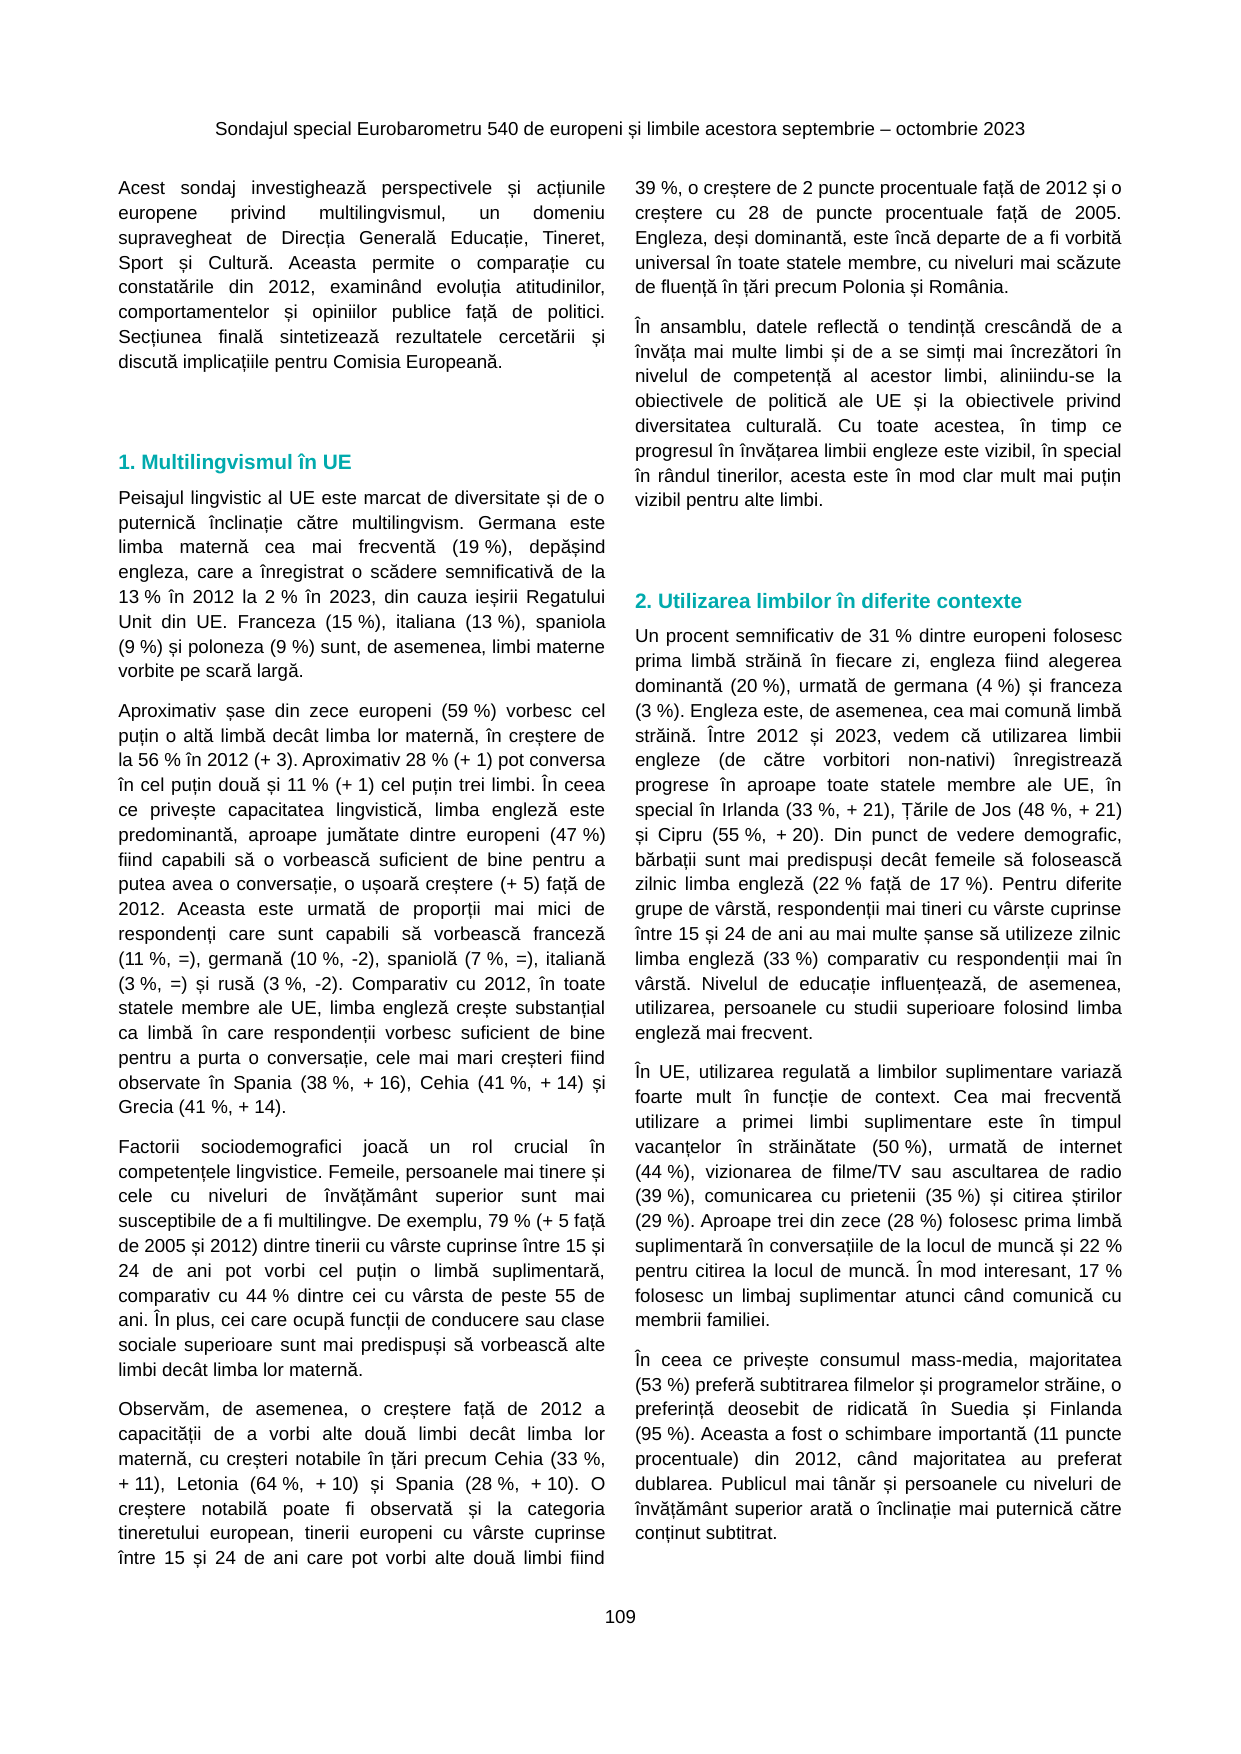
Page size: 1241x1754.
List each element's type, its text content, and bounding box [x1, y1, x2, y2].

text Acest sondaj investighează perspectivele și acțiunile europene privind multilingvismul, un domeniu supravegheat de Direcția Generală Educație, Tineret, Sport și Cultură. Aceasta permite o comparație cu constatările din 2012, examinând evoluția atitudinilor, comportamentelor și opiniilor publice față de politici. Secțiunea finală sintetizează rezultatele cercetării și discută implicațiile pentru Comisia Europeană. [118, 177, 605, 372]
text În UE, utilizarea regulată a limbilor suplimentare variază foarte mult în funcție de context. Cea mai frecventă utilizare a primei limbi suplimentare este în timpul vacanțelor în străinătate (50 %), urmată de internet (44 %), vizionarea de filme/TV sau ascultarea de radio (39 %), comunicarea cu prietenii (35 %) și citirea știrilor (29 %). Aproape trei din zece (28 %) folosesc prima limbă suplimentară în conversațiile de la locul de muncă și 22 % pentru citirea la locul de muncă. În mod interesant, 17 % folosesc un limbaj suplimentar atunci când comunică cu membrii familiei. [635, 1061, 1122, 1331]
text 39 %, o creștere de 2 puncte procentuale față de 2012 și o creștere cu 28 de puncte procentuale față de 2005. Engleza, deși dominantă, este încă departe de a fi vorbită universal în toate statele membre, cu niveluri mai scăzute de fluență în țări precum Polonia și România. [635, 177, 1122, 298]
text Factorii sociodemografici joacă un rol crucial în competențele lingvistice. Femeile, persoanele mai tinere și cele cu niveluri de învățământ superior sunt mai susceptibile de a fi multilingve. De exemplu, 79 % (+ 5 față de 2005 și 2012) dintre tinerii cu vârste cuprinse între 15 și 24 de ani pot vorbi cel puțin o limbă suplimentară, comparativ cu 44 % dintre cei cu vârsta de peste 55 de ani. În plus, cei care ocupă funcții de conducere sau clase sociale superioare sunt mai predispuși să vorbească alte limbi decât limba lor maternă. [118, 1136, 605, 1380]
subtitle 1. Multilingvismul în UE [118, 450, 605, 474]
text Peisajul lingvistic al UE este marcat de diversitate și de o puternică înclinație către multilingvism. Germana este limba maternă cea mai frecventă (19 %), depășind engleza, care a înregistrat o scădere semnificativă de la 13 % în 2012 la 2 % în 2023, din cauza ieșirii Regatului Unit din UE. Franceza (15 %), italiana (13 %), spaniola (9 %) și poloneza (9 %) sunt, de asemenea, limbi materne vorbite pe scară largă. [118, 487, 605, 682]
text În ansamblu, datele reflectă o tendință crescândă de a învăța mai multe limbi și de a se simți mai încrezători în nivelul de competență al acestor limbi, aliniindu-se la obiectivele de politică ale UE și la obiectivele privind diversitatea culturală. Cu toate acestea, în timp ce progresul în învățarea limbii engleze este vizibil, în special în rândul tinerilor, acesta este în mod clar mult mai puțin vizibil pentru alte limbi. [635, 316, 1122, 511]
text În ceea ce privește consumul mass-media, majoritatea (53 %) preferă subtitrarea filmelor și programelor străine, o preferință deosebit de ridicată în Suedia și Finlanda (95 %). Aceasta a fost o schimbare importantă (11 puncte procentuale) din 2012, când majoritatea au preferat dublarea. Publicul mai tânăr și persoanele cu niveluri de învățământ superior arată o înclinație mai puternică către conținut subtitrat. [635, 1348, 1122, 1544]
text Aproximativ șase din zece europeni (59 %) vorbesc cel puțin o altă limbă decât limba lor maternă, în creștere de la 56 % în 2012 (+ 3). Aproximativ 28 % (+ 1) pot conversa în cel puțin două și 11 % (+ 1) cel puțin trei limbi. În ceea ce privește capacitatea lingvistică, limba engleză este predominantă, aproape jumătate dintre europeni (47 %) fiind capabili să o vorbească suficient de bine pentru a putea avea o conversație, o ușoară creștere (+ 5) față de 2012. Aceasta este urmată de proporții mai mici de respondenți care sunt capabili să vorbească franceză (11 %, =), germană (10 %, -2), spaniolă (7 %, =), italiană (3 %, =) și rusă (3 %, -2). Comparativ cu 2012, în toate statele membre ale UE, limba engleză crește substanțial ca limbă în care respondenții vorbesc suficient de bine pentru a purta o conversație, cele mai mari creșteri fiind observate în Spania (38 %, + 16), Cehia (41 %, + 14) și Grecia (41 %, + 14). [118, 699, 605, 1118]
text Un procent semnificativ de 31 % dintre europeni folosesc prima limbă străină în fiecare zi, engleza fiind alegerea dominantă (20 %), urmată de germana (4 %) și franceza (3 %). Engleza este, de asemenea, cea mai comună limbă străină. Între 2012 și 2023, vedem că utilizarea limbii engleze (de către vorbitori non-nativi) înregistrează progrese în aproape toate statele membre ale UE, în special în Irlanda (33 %, + 21), Țările de Jos (48 %, + 21) și Cipru (55 %, + 20). Din punct de vedere demografic, bărbații sunt mai predispuși decât femeile să folosească zilnic limba engleză (22 % față de 17 %). Pentru diferite grupe de vârstă, respondenții mai tineri cu vârste cuprinse între 15 și 24 de ani au mai multe șanse să utilizeze zilnic limba engleză (33 %) comparativ cu respondenții mai în vârstă. Nivelul de educație influențează, de asemenea, utilizarea, persoanele cu studii superioare folosind limba engleză mai frecvent. [635, 625, 1122, 1043]
text Observăm, de asemenea, o creștere față de 2012 a capacității de a vorbi alte două limbi decât limba lor maternă, cu creșteri notabile în țări precum Cehia (33 %, + 11), Letonia (64 %, + 10) și Spania (28 %, + 10). O creștere notabilă poate fi observată și la categoria tineretului european, tinerii europeni cu vârste cuprinse între 15 și 24 de ani care pot vorbi alte două limbi fiind [118, 1398, 605, 1568]
subtitle 2. Utilizarea limbilor în diferite contexte [635, 589, 1122, 613]
